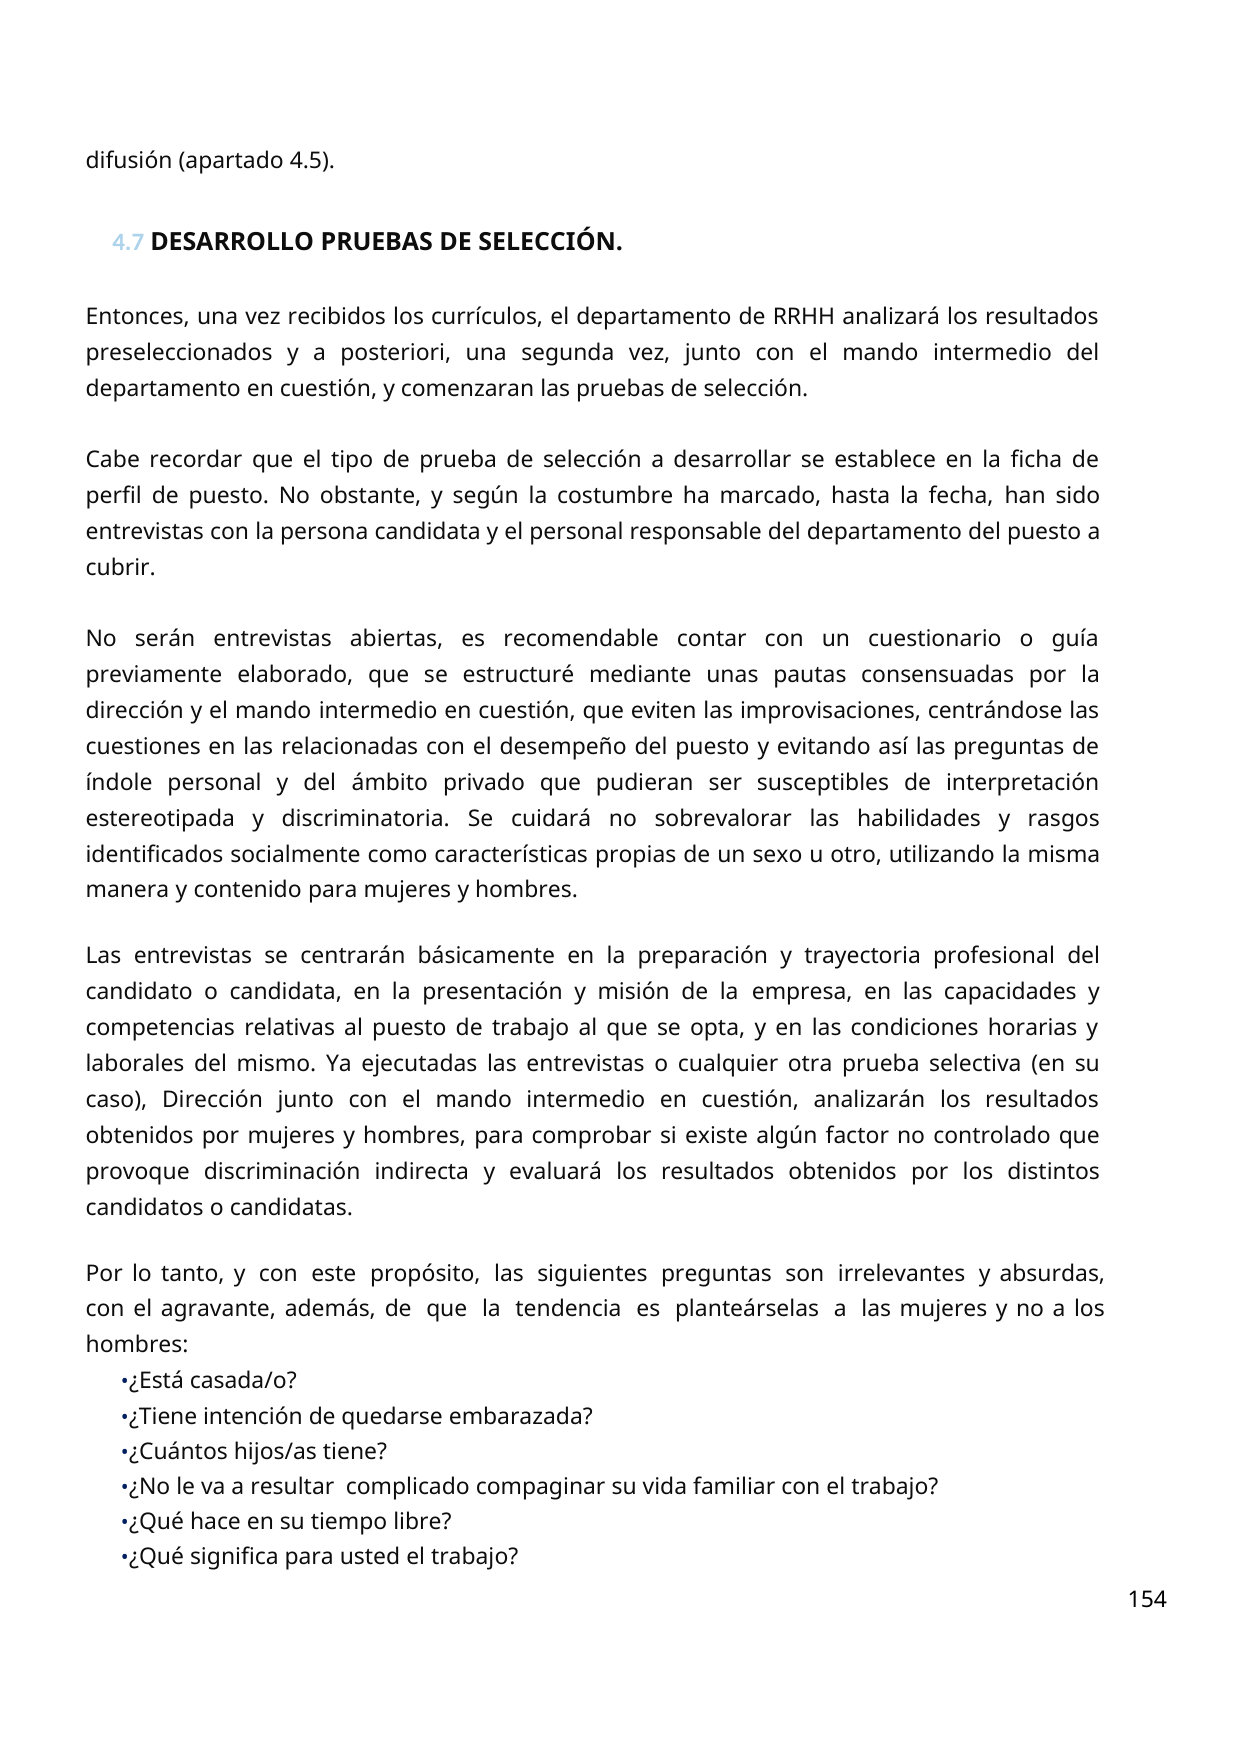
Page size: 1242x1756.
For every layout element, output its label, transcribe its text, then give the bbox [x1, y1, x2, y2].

text Por lo tanto, y con este propósito, las siguientes preguntas son irrelevantes y absurdas, con el agravante, además, de que la tendencia es planteárselas a las mujeres y no a los hombres: [85, 1256, 1106, 1359]
text Entonces, una vez recibidos los currículos, el departamento de RRHH analizará los resultados preseleccionados y a posteriori, una segunda vez, junto con el mando intermedio del departamento en cuestión, y comenzaran las pruebas de selección. [85, 300, 1100, 403]
list DESARROLLO PRUEBAS DE SELECCIÓN. [112, 224, 1167, 258]
list ¿Qué hace en su tiempo libre? [121, 1505, 1167, 1536]
text Las entrevistas se centrarán básicamente en la preparación y trayectoria profesional del candidato o candidata, en la presentación y misión de la empresa, en las capacidades y competencias relativas al puesto de trabajo al que se opta, y en las condiciones horarias y laborales del mismo. Ya ejecutadas las entrevistas o cualquier otra prueba selectiva (en su caso), Dirección junto con el mando intermedio en cuestión, analizarán los resultados obtenidos por mujeres y hombres, para comprobar si existe algún factor no controlado que provoque discriminación indirecta y evaluará los resultados obtenidos por los distintos candidatos o candidatas. [85, 939, 1100, 1222]
text Cabe recordar que el tipo de prueba de selección a desarrollar se establece en la ficha de perfil de puesto. No obstante, y según la costumbre ha marcado, hasta la fecha, han sido entrevistas con la persona candidata y el personal responsable del departamento del puesto a cubrir. [85, 443, 1100, 582]
text difusión (apartado 4.5). [85, 144, 1100, 175]
list ¿Está casada/o? [121, 1364, 1167, 1396]
list ¿Cuántos hijos/as tiene? [121, 1435, 1167, 1466]
list ¿Tiene intención de quedarse embarazada? [121, 1399, 1167, 1431]
text No serán entrevistas abiertas, es recomendable contar con un cuestionario o guía previamente elaborado, que se estructuré mediante unas pautas consensuadas por la dirección y el mando intermedio en cuestión, que eviten las improvisaciones, centrándose las cuestiones en las relacionadas con el desempeño del puesto y evitando así las preguntas de índole personal y del ámbito privado que pudieran ser susceptibles de interpretación estereotipada y discriminatoria. Se cuidará no sobrevalorar las habilidades y rasgos identificados socialmente como características propias de un sexo u otro, utilizando la misma manera y contenido para mujeres y hombres. [85, 622, 1100, 905]
list ¿No le va a resultar complicado compaginar su vida familiar con el trabajo? [121, 1470, 1167, 1501]
list ¿Qué significa para usted el trabajo? [121, 1540, 1167, 1571]
